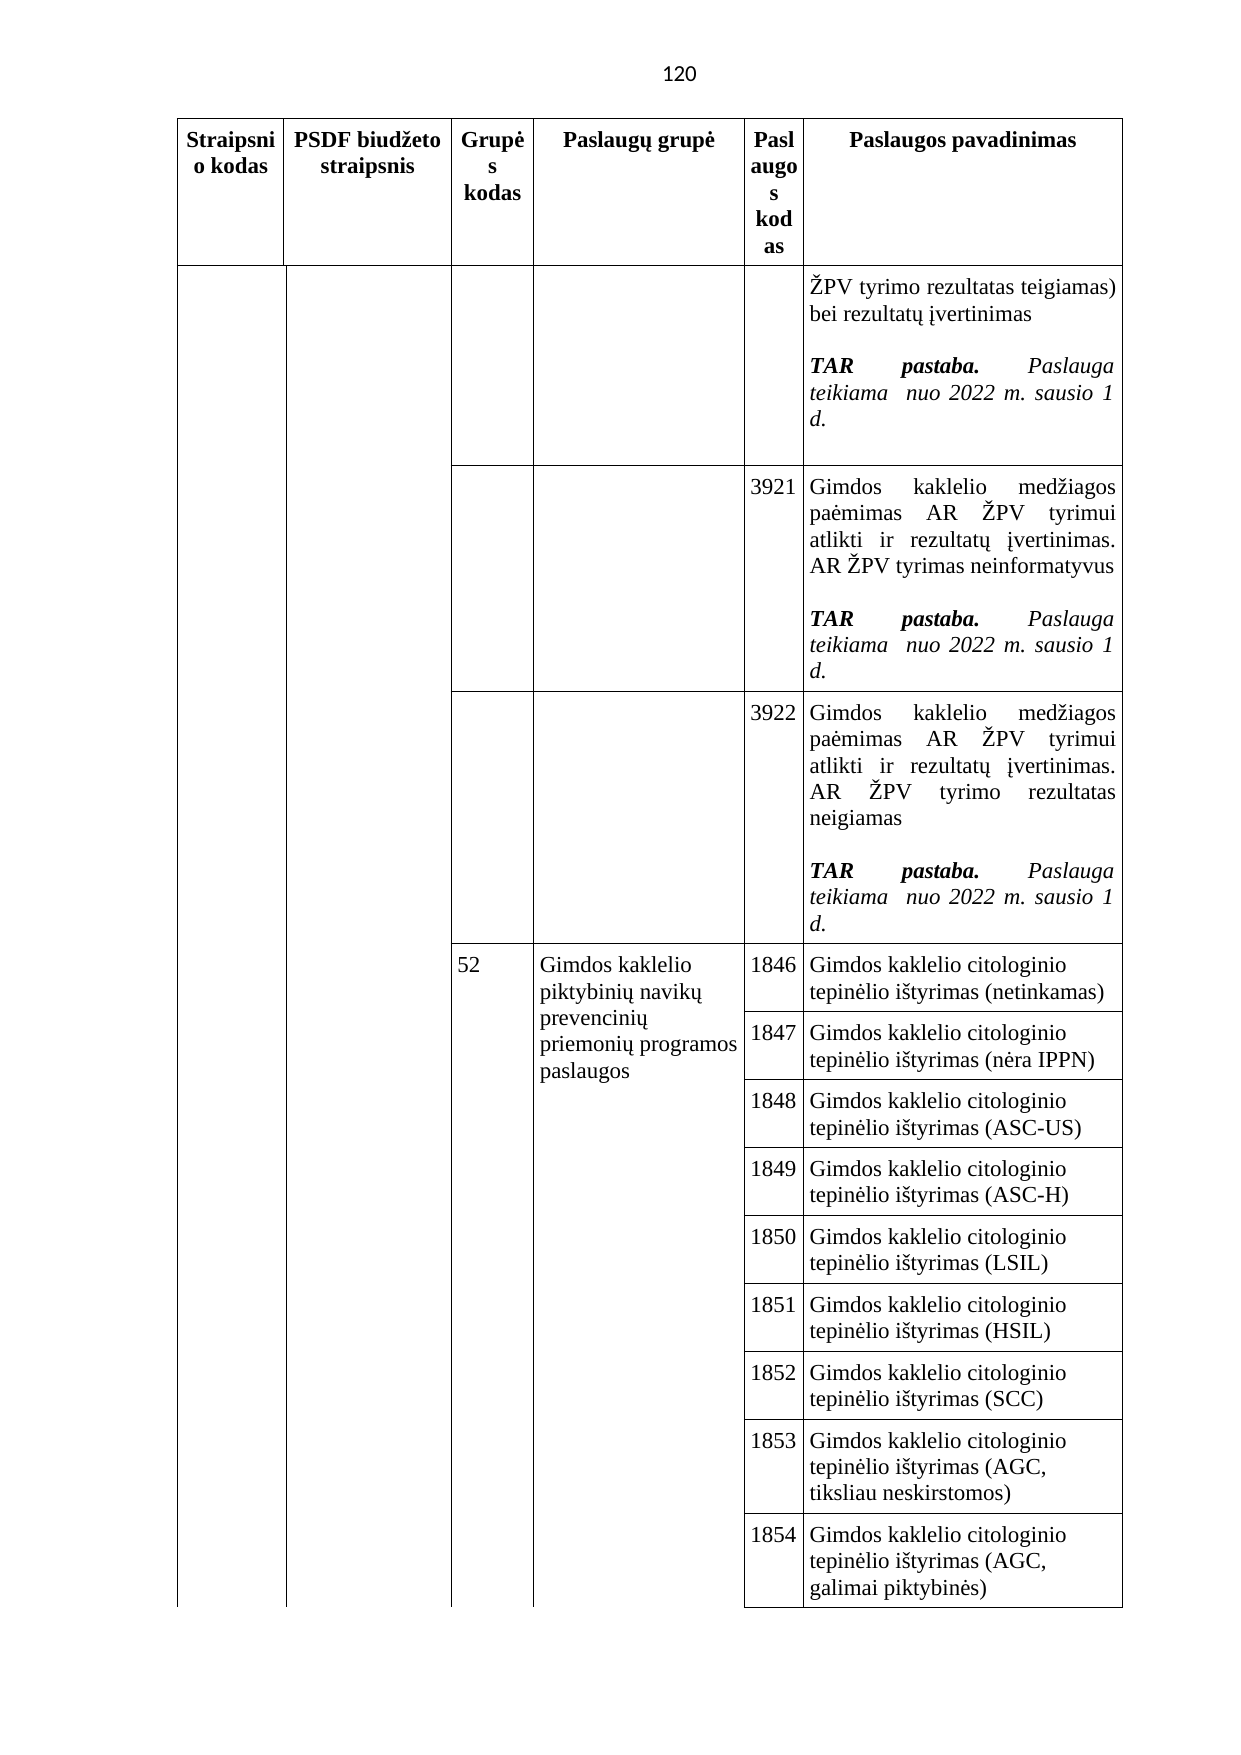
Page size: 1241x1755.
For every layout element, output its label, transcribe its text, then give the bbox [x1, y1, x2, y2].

table_cell [178, 1283, 286, 1351]
table_cell [287, 1011, 451, 1079]
table_cell [287, 1283, 451, 1351]
table_cell [452, 1011, 533, 1079]
table_cell Gimdos kaklelio citologinio tepinėlio ištyrimas (netinkamas) [804, 944, 1122, 1011]
table_cell 1850 [745, 1216, 803, 1283]
table_header Paslaugos kodas [745, 119, 803, 265]
table_cell [452, 1351, 533, 1419]
table_cell [178, 1079, 286, 1147]
table_cell 52 [452, 944, 533, 1011]
table_cell [178, 266, 286, 465]
table_cell Gimdos kaklelio citologinio tepinėlio ištyrimas (nėra IPPN) [804, 1012, 1122, 1079]
table_cell [287, 943, 451, 1011]
table_cell [534, 1419, 744, 1513]
table_cell [287, 1419, 451, 1513]
table_cell [178, 1513, 286, 1607]
table_cell [534, 1147, 744, 1215]
table_cell [534, 1215, 744, 1283]
table_cell [287, 1215, 451, 1283]
table_header Paslaugų grupė [534, 119, 744, 265]
table_cell 1854 [745, 1514, 803, 1607]
table_cell [534, 1513, 744, 1607]
table_cell 1852 [745, 1352, 803, 1419]
table_cell Gimdos kaklelio citologinio tepinėlio ištyrimas (ASC-H) [804, 1148, 1122, 1215]
table_cell [534, 1283, 744, 1351]
table_cell 3922 [745, 692, 803, 943]
table_cell [534, 266, 744, 465]
table_cell [534, 692, 744, 943]
table_cell [178, 1011, 286, 1079]
table_cell [178, 943, 286, 1011]
table_cell [178, 465, 286, 691]
table_cell [178, 1419, 286, 1513]
table_cell 1849 [745, 1148, 803, 1215]
table_cell Gimdos kaklelio medžiagos paėmimas AR ŽPV tyrimui atlikti ir rezultatų įvertinimas. AR ŽPV tyrimo rezultatas neigiamas TAR pastaba. Paslauga teikiama nuo 2022 m. sausio 1 d. [804, 692, 1122, 943]
table_cell ŽPV tyrimo rezultatas teigiamas) bei rezultatų įvertinimas TAR pastaba. Paslauga teikiama nuo 2022 m. sausio 1 d. [804, 266, 1122, 465]
table_cell [178, 691, 286, 943]
table_cell [534, 1351, 744, 1419]
table_cell [178, 1147, 286, 1215]
table_cell Gimdos kaklelio medžiagos paėmimas AR ŽPV tyrimui atlikti ir rezultatų įvertinimas. AR ŽPV tyrimas neinformatyvus TAR pastaba. Paslauga teikiama nuo 2022 m. sausio 1 d. [804, 466, 1122, 691]
table_cell Gimdos kaklelio citologinio tepinėlio ištyrimas (HSIL) [804, 1284, 1122, 1351]
table_header Straipsnio kodas [178, 119, 283, 265]
table_cell [287, 1147, 451, 1215]
table_header Grupės kodas [452, 119, 533, 265]
table_header PSDF biudžeto straipsnis [284, 119, 451, 265]
table_cell 1848 [745, 1080, 803, 1147]
table_cell [452, 466, 533, 691]
table_cell 1853 [745, 1420, 803, 1513]
table_cell [287, 1351, 451, 1419]
table_cell [452, 1079, 533, 1147]
table_cell Gimdos kaklelio citologinio tepinėlio ištyrimas (LSIL) [804, 1216, 1122, 1283]
table_cell [534, 466, 744, 691]
table_cell [287, 465, 451, 691]
table_cell [452, 1513, 533, 1607]
table_cell 1851 [745, 1284, 803, 1351]
table_cell Gimdos kaklelio citologinio tepinėlio ištyrimas (ASC-US) [804, 1080, 1122, 1147]
table_cell [287, 1079, 451, 1147]
table_cell [452, 1419, 533, 1513]
table_cell [452, 1283, 533, 1351]
table_cell 3921 [745, 466, 803, 691]
table_cell [452, 266, 533, 465]
table_cell [452, 1215, 533, 1283]
table_cell 1847 [745, 1012, 803, 1079]
table_cell [287, 266, 451, 465]
table_cell [178, 1351, 286, 1419]
table_cell [287, 691, 451, 943]
table_cell Gimdos kaklelio piktybinių navikų prevencinių priemonių programos paslaugos [534, 944, 744, 1147]
table_cell [178, 1215, 286, 1283]
table_cell [452, 1147, 533, 1215]
table_cell Gimdos kaklelio citologinio tepinėlio ištyrimas (SCC) [804, 1352, 1122, 1419]
table_cell Gimdos kaklelio citologinio tepinėlio ištyrimas (AGC, tiksliau neskirstomos) [804, 1420, 1122, 1513]
table_cell [287, 1513, 451, 1607]
table_header Paslaugos pavadinimas [804, 119, 1122, 265]
table_cell Gimdos kaklelio citologinio tepinėlio ištyrimas (AGC, galimai piktybinės) [804, 1514, 1122, 1607]
table_cell 1846 [745, 944, 803, 1011]
table_cell [452, 692, 533, 943]
table_cell [745, 266, 803, 465]
